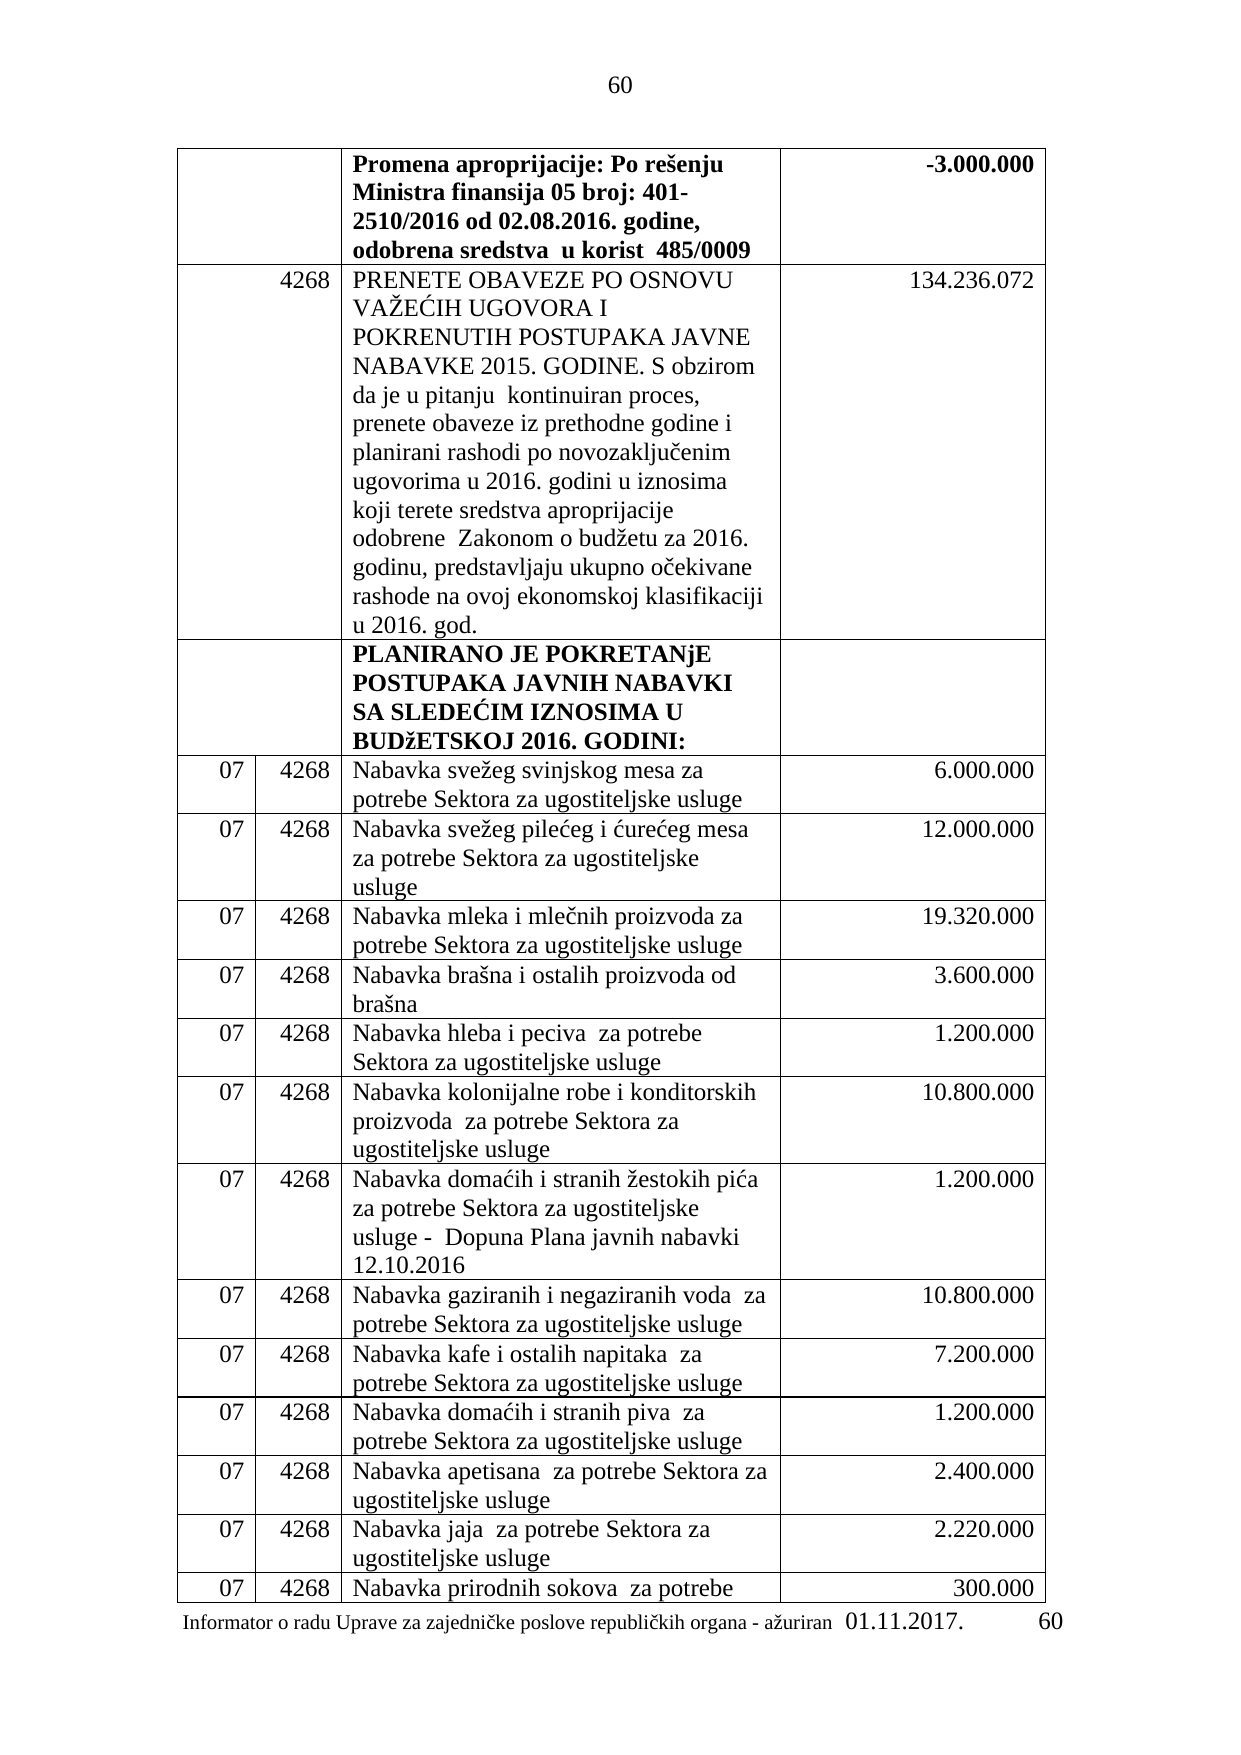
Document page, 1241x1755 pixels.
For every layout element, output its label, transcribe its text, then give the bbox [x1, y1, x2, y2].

table_cell 12.000.000 [781, 814, 1045, 900]
table_cell 19.320.000 [781, 901, 1045, 959]
table_cell Nabavka brašna i ostalih proizvoda od brašna [342, 960, 780, 1017]
table_cell 07 [178, 1456, 255, 1513]
table_cell 07 [178, 960, 255, 1017]
table_cell 1.200.000 [781, 1019, 1045, 1076]
table_cell 6.000.000 [781, 756, 1045, 813]
table_cell 07 [178, 1515, 255, 1572]
table_cell 4268 [256, 814, 341, 900]
table_cell [781, 640, 1045, 754]
table_cell 07 [178, 814, 255, 900]
table_cell PLANIRANO JE POKRETANјE POSTUPAKA JAVNIH NABAVKI SA SLEDEĆIM IZNOSIMA U BUDžETSKOJ 2016. GODINI: [342, 640, 780, 754]
table_cell 07 [178, 1019, 255, 1076]
table_cell 4268 [256, 960, 341, 1017]
table_cell -3.000.000 [781, 149, 1045, 264]
table_cell [178, 640, 341, 754]
table_cell 4268 [256, 1339, 341, 1396]
table_cell 300.000 [781, 1573, 1045, 1602]
table_cell 2.220.000 [781, 1515, 1045, 1572]
table_cell Nabavka hleba i peciva za potrebe Sektora za ugostitelјske usluge [342, 1019, 780, 1076]
table_cell 4268 [256, 1398, 341, 1455]
table_cell 07 [178, 1573, 255, 1602]
table_cell 4268 [256, 1280, 341, 1338]
table_cell Nabavka kafe i ostalih napitaka za potrebe Sektora za ugostitelјske usluge [342, 1339, 780, 1396]
table_cell 07 [178, 901, 255, 959]
table_cell Nabavka apetisana za potrebe Sektora za ugostitelјske usluge [342, 1456, 780, 1513]
table_cell 134.236.072 [781, 265, 1045, 638]
table_cell Nabavka prirodnih sokova za potrebe [342, 1573, 780, 1602]
table_cell 4268 [256, 1515, 341, 1572]
table_cell 07 [178, 1398, 255, 1455]
table_cell Nabavka gaziranih i negaziranih voda za potrebe Sektora za ugostitelјske usluge [342, 1280, 780, 1338]
table_cell Nabavka domaćih i stranih piva za potrebe Sektora za ugostitelјske usluge [342, 1398, 780, 1455]
table_cell 7.200.000 [781, 1339, 1045, 1396]
table_cell [178, 149, 341, 264]
table_cell 07 [178, 1339, 255, 1396]
table_cell 4268 [256, 1573, 341, 1602]
table_cell 1.200.000 [781, 1398, 1045, 1455]
table_cell 4268 [256, 1456, 341, 1513]
table_cell PRENETE OBAVEZE PO OSNOVU VAŽEĆIH UGOVORA I POKRENUTIH POSTUPAKA JAVNE NABAVKE 2015. GODINE. S obzirom da je u pitanju kontinuiran proces, prenete obaveze iz prethodne godine i planirani rashodi po novozaklјučenim ugovorima u 2016. godini u iznosima koji terete sredstva aproprijacije odobrene Zakonom o budžetu za 2016. godinu, predstavlјaju ukupno očekivane rashode na ovoj ekonomskoj klasifikaciji u 2016. god. [342, 265, 780, 638]
table_cell Nabavka svežeg svinjskog mesa za potrebe Sektora za ugostitelјske usluge [342, 756, 780, 813]
table_cell 4268 [178, 265, 341, 638]
table_cell 1.200.000 [781, 1164, 1045, 1279]
table_cell Nabavka kolonijalne robe i konditorskih proizvoda za potrebe Sektora za ugostitelјske usluge [342, 1077, 780, 1163]
table_cell 07 [178, 1077, 255, 1163]
table_cell Nabavka svežeg pilećeg i ćurećeg mesa za potrebe Sektora za ugostitelјske usluge [342, 814, 780, 900]
table_cell 4268 [256, 901, 341, 959]
table_cell 4268 [256, 1019, 341, 1076]
table_cell 07 [178, 1164, 255, 1279]
table_cell 07 [178, 1280, 255, 1338]
table_cell Nabavka mleka i mlečnih proizvoda za potrebe Sektora za ugostitelјske usluge [342, 901, 780, 959]
table_cell 10.800.000 [781, 1077, 1045, 1163]
table_cell 07 [178, 756, 255, 813]
table_cell 4268 [256, 1077, 341, 1163]
table_cell 2.400.000 [781, 1456, 1045, 1513]
table_cell Nabavka jaja za potrebe Sektora za ugostitelјske usluge [342, 1515, 780, 1572]
table_cell 3.600.000 [781, 960, 1045, 1017]
table_cell Nabavka domaćih i stranih žestokih pića za potrebe Sektora za ugostitelјske usluge - Dopuna Plana javnih nabavki 12.10.2016 [342, 1164, 780, 1279]
table_cell Promena aproprijacije: Po rešenju Ministra finansija 05 broj: 401-2510/2016 od 02.08.2016. godine, odobrena sredstva u korist 485/0009 [342, 149, 780, 264]
table_cell 4268 [256, 756, 341, 813]
table_cell 4268 [256, 1164, 341, 1279]
table_cell 10.800.000 [781, 1280, 1045, 1338]
